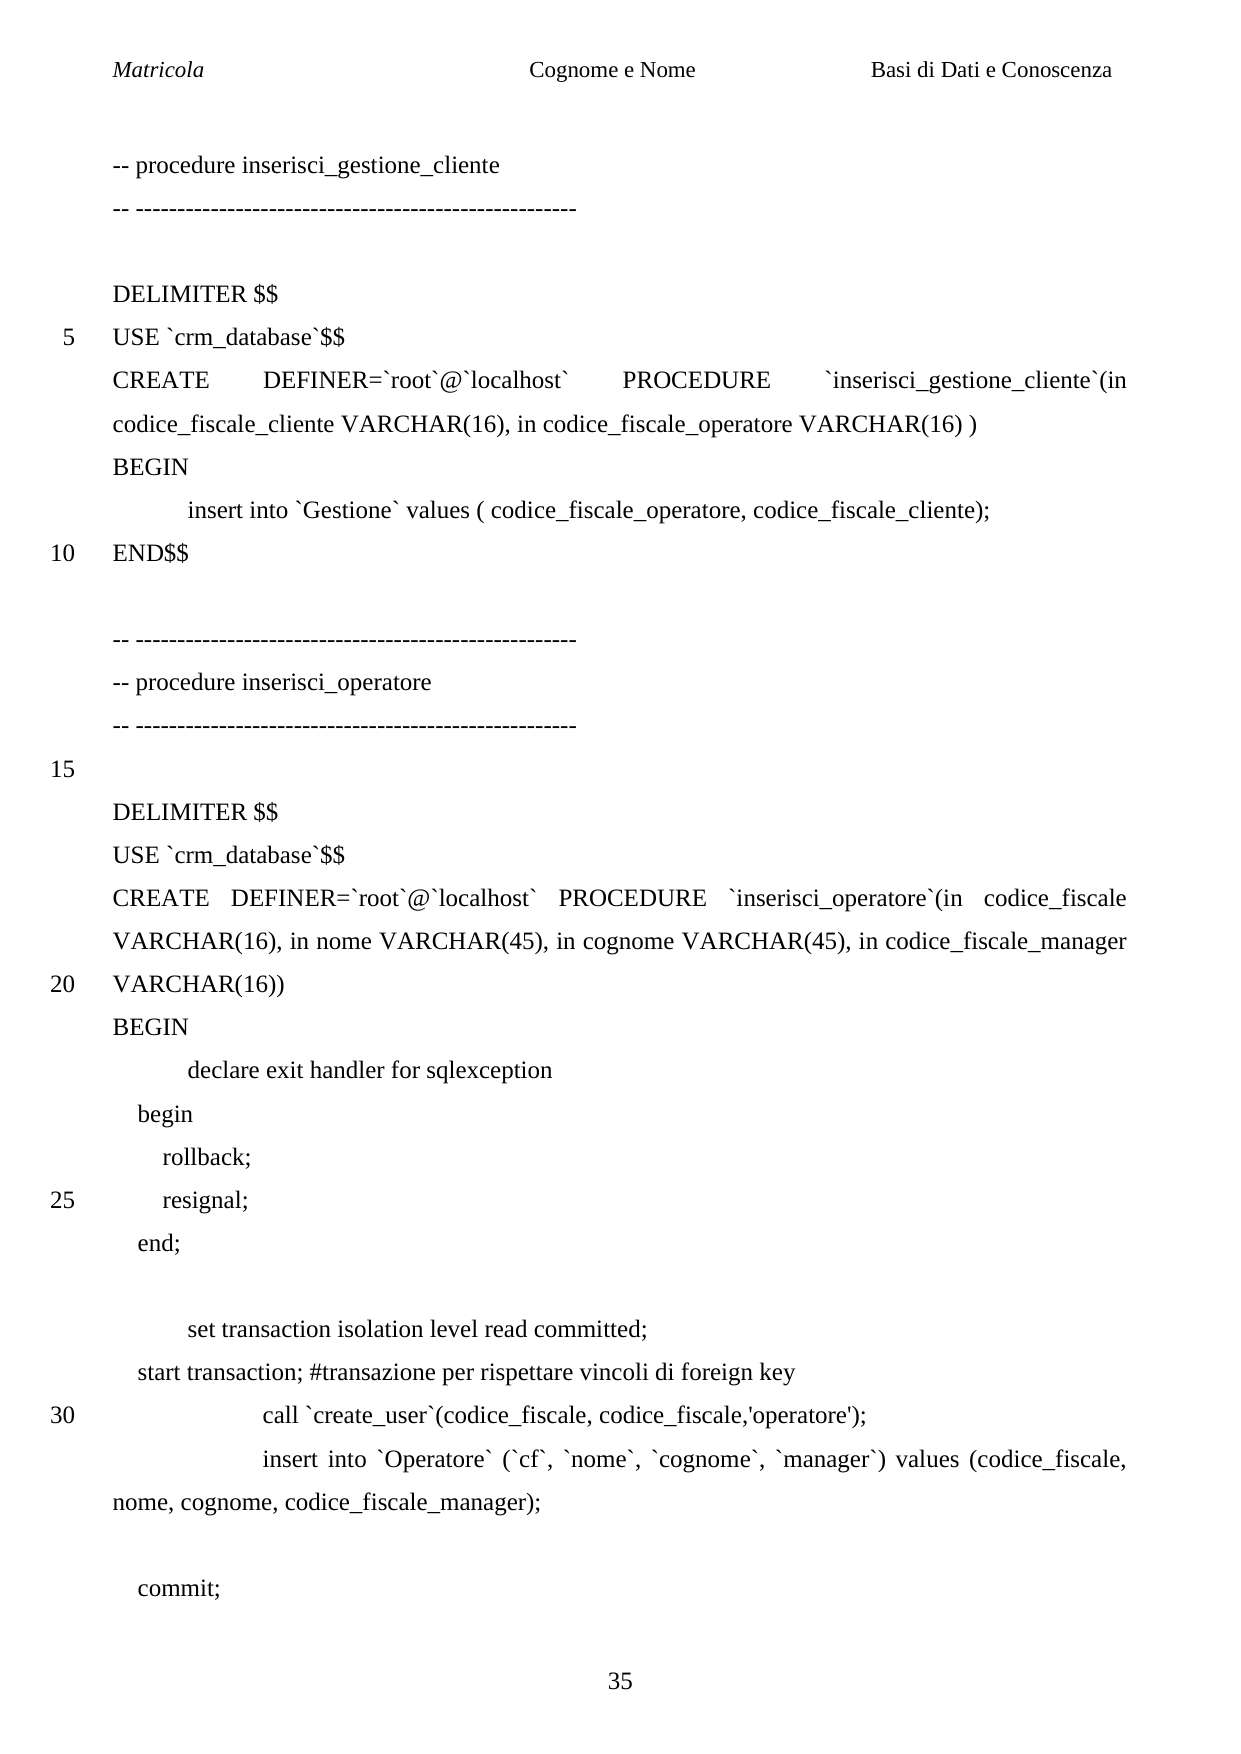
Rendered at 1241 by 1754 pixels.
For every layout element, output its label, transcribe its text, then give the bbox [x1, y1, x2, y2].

text -- ----------------------------------------------------- [112, 193, 1128, 222]
text begin [112, 1099, 1128, 1127]
text declare exit handler for sqlexception [112, 1056, 1128, 1084]
text BEGIN [112, 452, 1128, 481]
text insert into `Gestione` values ( codice_fiscale_operatore, codice_fiscale_cliente); [112, 495, 1128, 524]
text start transaction; #transazione per rispettare vincoli di foreign key [112, 1357, 1128, 1386]
text -- ----------------------------------------------------- [112, 624, 1128, 653]
text USE `crm_database`$$ [112, 322, 1128, 351]
text insert into `Operatore` (`cf`, `nome`, `cognome`, `manager`) values (codice_fiscale, nome, cognome, codice_fiscale_manager); [112, 1444, 1128, 1516]
text -- procedure inserisci_gestione_cliente [112, 150, 1128, 179]
text -- ----------------------------------------------------- [112, 711, 1128, 739]
text call `create_user`(codice_fiscale, codice_fiscale,'operatore'); [112, 1401, 1128, 1429]
text set transaction isolation level read committed; [112, 1314, 1128, 1343]
text resignal; [112, 1185, 1128, 1214]
text USE `crm_database`$$ [112, 840, 1128, 869]
text DELIMITER $$ [112, 797, 1128, 826]
text rollback; [112, 1142, 1128, 1171]
text END$$ [112, 538, 1128, 567]
text end; [112, 1228, 1128, 1257]
text BEGIN [112, 1012, 1128, 1041]
text CREATE DEFINER=`root`@`localhost` PROCEDURE `inserisci_operatore`(in codice_fiscale VARCHAR(16), in nome VARCHAR(45), in cognome VARCHAR(45), in codice_fiscale_manager VARCHAR(16)) [112, 883, 1128, 998]
text -- procedure inserisci_operatore [112, 667, 1128, 696]
text CREATE DEFINER=`root`@`localhost` PROCEDURE `inserisci_gestione_cliente`(in codice_fiscale_cliente VARCHAR(16), in codice_fiscale_operatore VARCHAR(16) ) [112, 366, 1128, 437]
text commit; [112, 1573, 1128, 1602]
text DELIMITER $$ [112, 279, 1128, 308]
